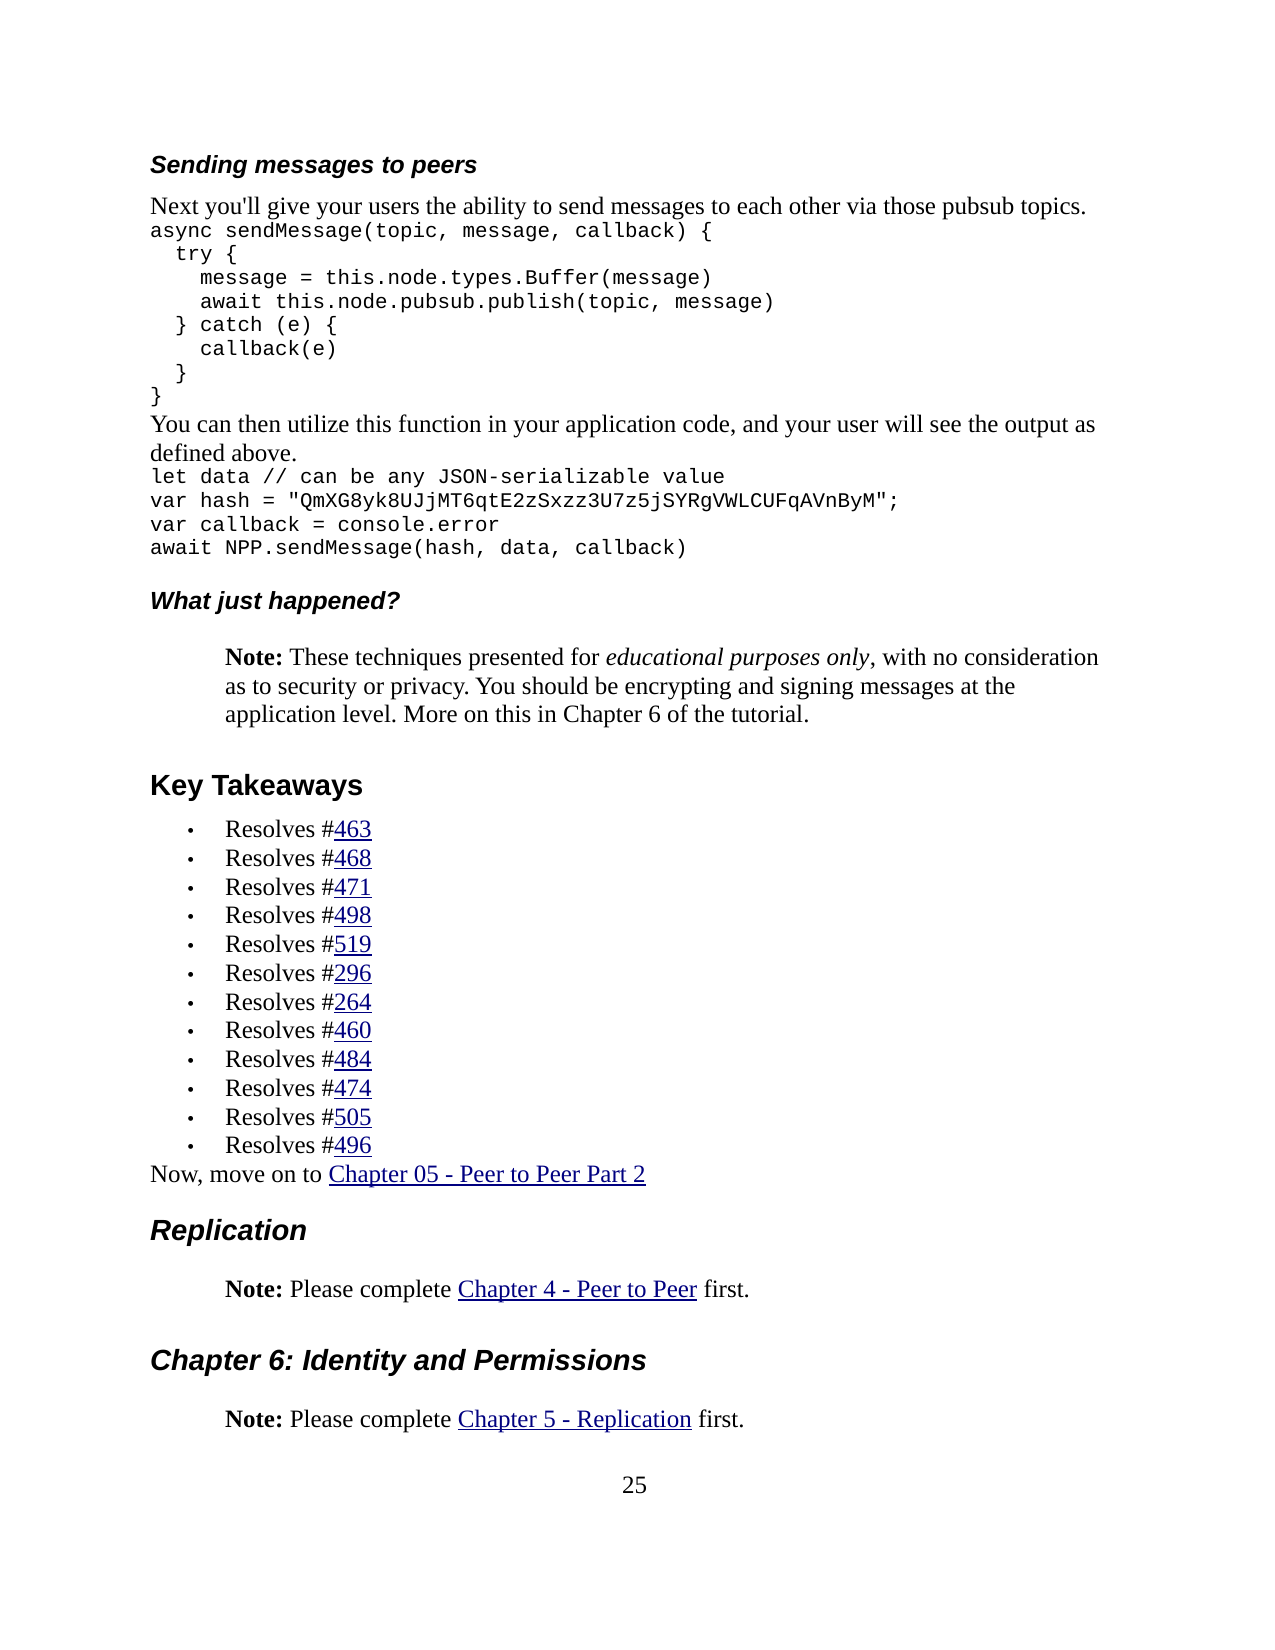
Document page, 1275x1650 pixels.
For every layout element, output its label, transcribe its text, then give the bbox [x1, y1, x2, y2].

text await NPP.sendMessage(hash, data, callback) [150, 537, 1125, 561]
text Now, move on to Chapter 05 - Peer to Peer Part 2 [150, 1159, 1125, 1188]
list Resolves #460 [187, 1016, 1125, 1044]
subtitle What just happened? [150, 586, 1125, 614]
text var hash = "QmXG8yk8UJjMT6qtE2zSxzz3U7z5jSYRgVWLCUFqAVnByM"; [150, 490, 1125, 514]
list Resolves #484 [187, 1044, 1125, 1073]
text async sendMessage(topic, message, callback) { [150, 220, 1125, 243]
subtitle Chapter 6: Identity and Permissions [150, 1343, 1125, 1376]
text Next you'll give your users the ability to send messages to each other via those pubsub topics. [150, 191, 1125, 220]
list Resolves #296 [187, 958, 1125, 987]
text Note: Please complete Chapter 5 - Replication first. [225, 1404, 1125, 1433]
list Resolves #463 [187, 814, 1125, 843]
text } [150, 385, 1125, 409]
text Note: These techniques presented for educational purposes only, with no consideration as to security or privacy. You should be encrypting and signing messages at the application level. More on this in Chapter 6 of the tutorial. [225, 642, 1125, 728]
list Resolves #471 [187, 872, 1125, 901]
list Resolves #264 [187, 987, 1125, 1016]
subtitle Replication [150, 1213, 1125, 1247]
text Note: Please complete Chapter 4 - Peer to Peer first. [225, 1274, 1125, 1303]
text let data // can be any JSON-serializable value [150, 466, 1125, 490]
text You can then utilize this function in your application code, and your user will see the output as defined above. [150, 409, 1125, 466]
text callback(e) [150, 338, 1125, 362]
text await this.node.pubsub.publish(topic, message) [150, 291, 1125, 314]
text } [150, 362, 1125, 385]
list Resolves #474 [187, 1073, 1125, 1102]
list Resolves #468 [187, 843, 1125, 872]
list Resolves #519 [187, 929, 1125, 958]
text try { [150, 243, 1125, 267]
list Resolves #496 [187, 1131, 1125, 1159]
text message = this.node.types.Buffer(message) [150, 267, 1125, 291]
subtitle Key Takeaways [150, 768, 1125, 802]
text } catch (e) { [150, 314, 1125, 338]
list Resolves #498 [187, 901, 1125, 929]
list Resolves #505 [187, 1102, 1125, 1131]
subtitle Sending messages to peers [150, 150, 1125, 178]
text var callback = console.error [150, 514, 1125, 537]
